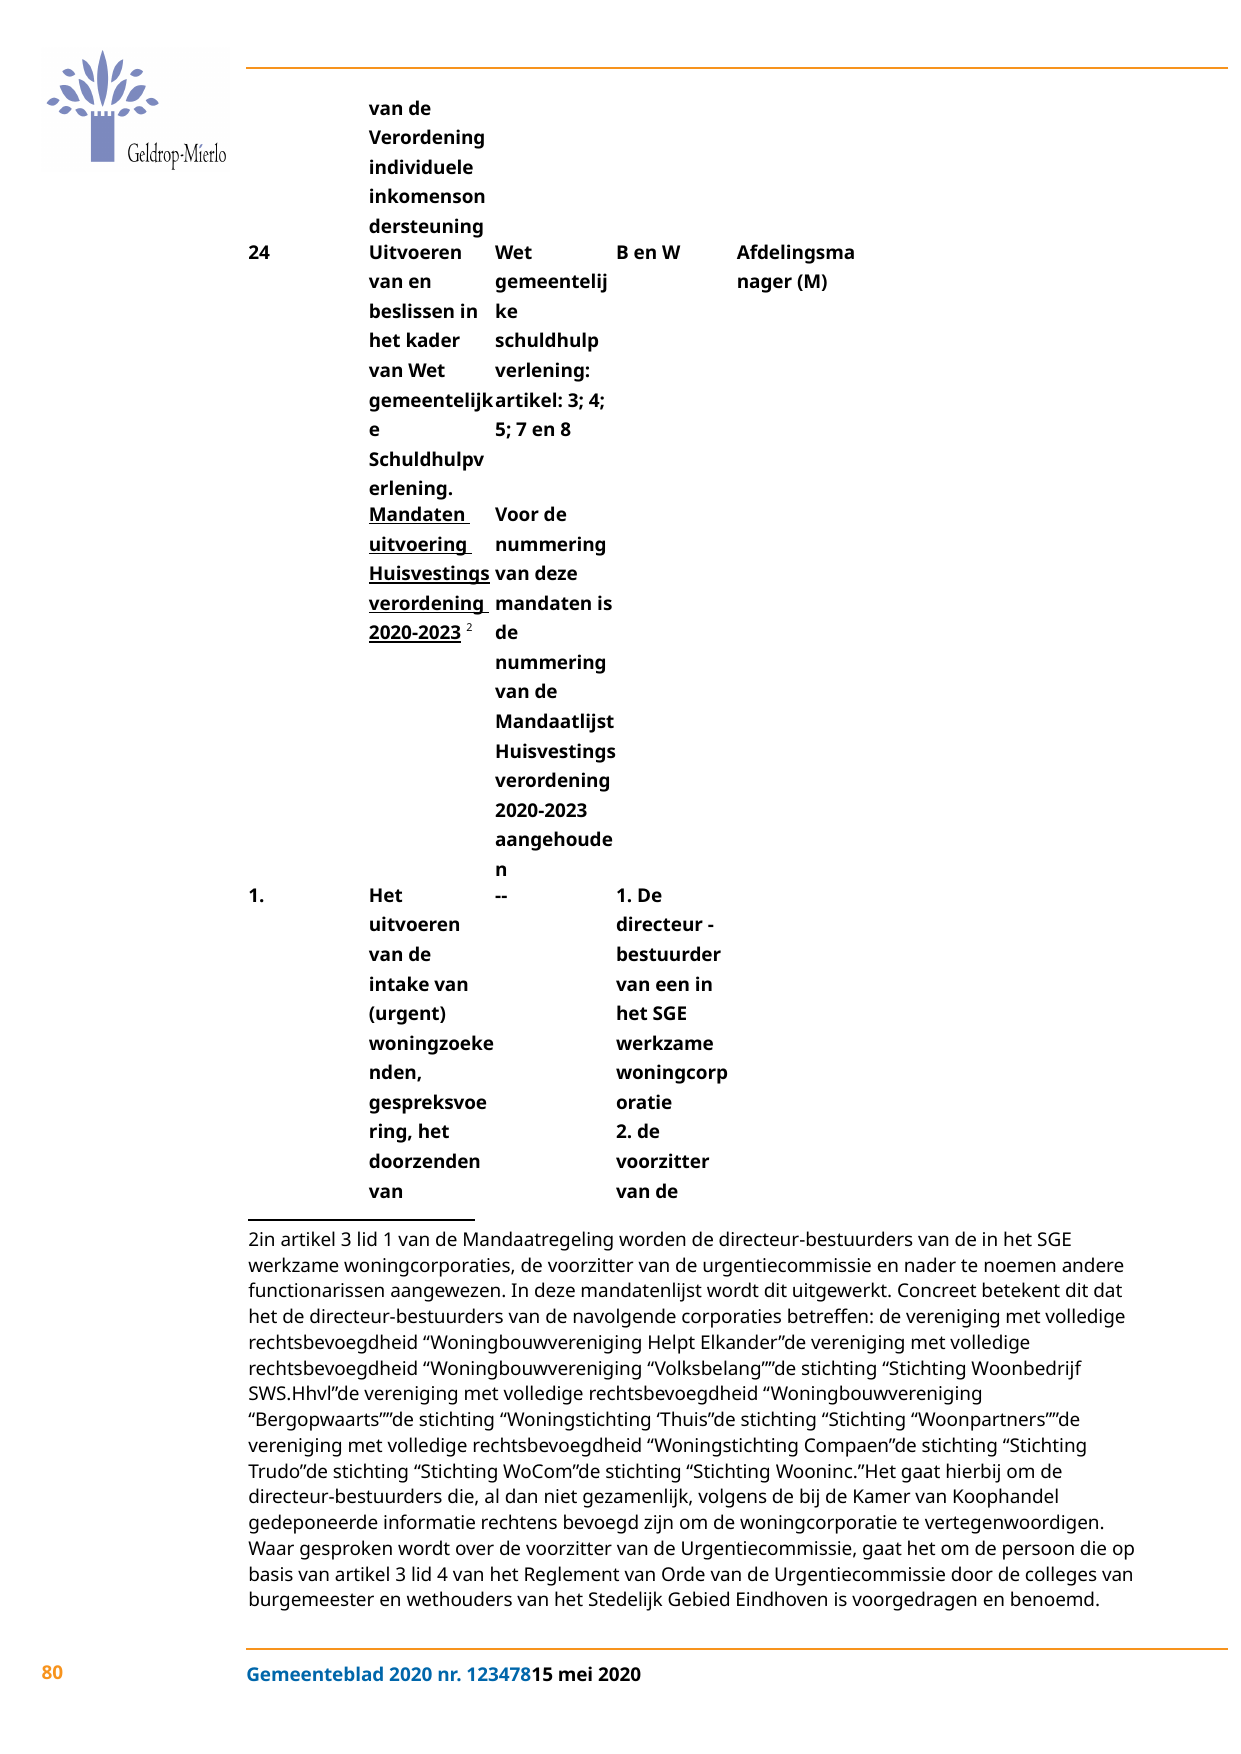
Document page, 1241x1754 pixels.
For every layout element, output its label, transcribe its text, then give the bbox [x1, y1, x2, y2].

table_cell [858, 95, 978, 239]
table_cell [978, 95, 1152, 239]
table_cell [616, 95, 737, 239]
table_cell Uitvoeren van en beslissen in het kader van Wet gemeentelijke Schuldhulpverlening. [369, 239, 495, 501]
table_cell 1. [248, 882, 369, 1203]
table_cell van de Verordening individuele inkomensondersteuning [369, 95, 495, 239]
table_cell Afdelingsmanager (M) [737, 239, 857, 501]
table_cell [737, 95, 857, 239]
table_cell Mandaten uitvoering Huisvestingsverordening 2020-2023 [369, 501, 495, 882]
table_cell [495, 95, 616, 239]
table_cell B en W [616, 239, 737, 501]
table_cell [978, 882, 1152, 1203]
table_cell [248, 95, 369, 239]
table_cell [248, 501, 369, 882]
table_cell [616, 501, 737, 882]
table_cell 24 [248, 239, 369, 501]
table_cell 1. De directeur -bestuurder van een in het SGE werkzame woningcorporatie 2. de voorzitter van de [616, 882, 737, 1203]
table_cell [978, 239, 1152, 501]
table_cell [858, 501, 978, 882]
table_cell [978, 501, 1152, 882]
table_cell -- [495, 882, 616, 1203]
table_cell [737, 501, 857, 882]
table_cell Voor de nummering van deze mandaten is de nummering van de Mandaatlijst Huisvestingsverordening 2020-2023 aangehouden [495, 501, 616, 882]
table_cell [858, 882, 978, 1203]
table_cell [858, 239, 978, 501]
table_cell Wet gemeentelijke schuldhulp verlening: artikel: 3; 4; 5; 7 en 8 [495, 239, 616, 501]
table_cell [737, 882, 857, 1203]
picture [41, 47, 231, 172]
table_cell Het uitvoeren van de intake van (urgent) woningzoekenden, gespreksvoering, het doorzenden van [369, 882, 495, 1203]
